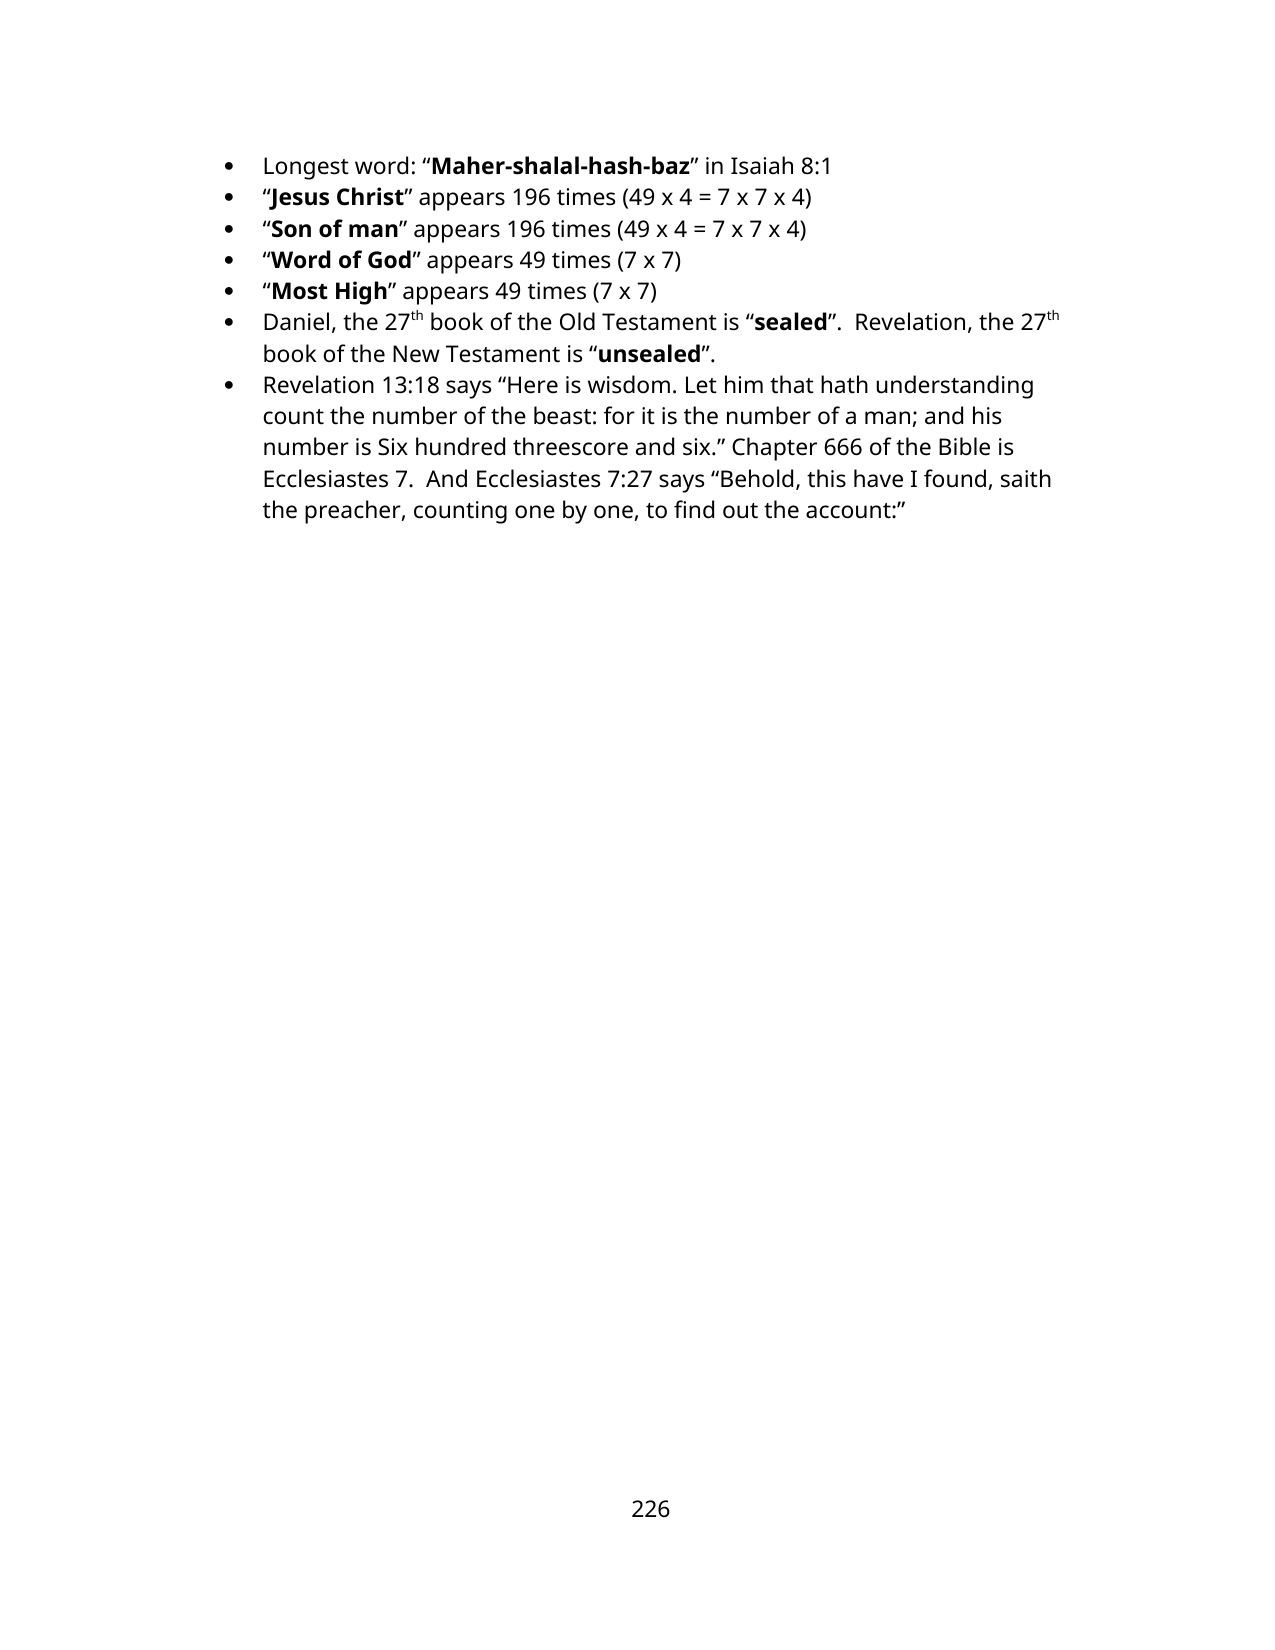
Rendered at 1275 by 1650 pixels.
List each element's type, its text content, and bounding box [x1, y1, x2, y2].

list “Word of God” appears 49 times (7 x 7) [225, 244, 1087, 275]
list “Jesus Christ” appears 196 times (49 x 4 = 7 x 7 x 4) [225, 181, 1087, 212]
list Daniel, the 27th book of the Old Testament is “sealed”. Revelation, the 27th book of the New Testament is “unsealed”. [225, 306, 1087, 369]
list “Most High” appears 49 times (7 x 7) [225, 275, 1087, 306]
list Longest word: “Maher-shalal-hash-baz” in Isaiah 8:1 [225, 150, 1087, 181]
list “Son of man” appears 196 times (49 x 4 = 7 x 7 x 4) [225, 212, 1087, 244]
list Revelation 13:18 says “Here is wisdom. Let him that hath understanding count the number of the beast: for it is the number of a man; and his number is Six hundred threescore and six.” Chapter 666 of the Bible is Ecclesiastes 7. And Ecclesiastes 7:27 says “Behold, this have I found, saith the preacher, counting one by one, to find out the account:” [225, 369, 1087, 525]
